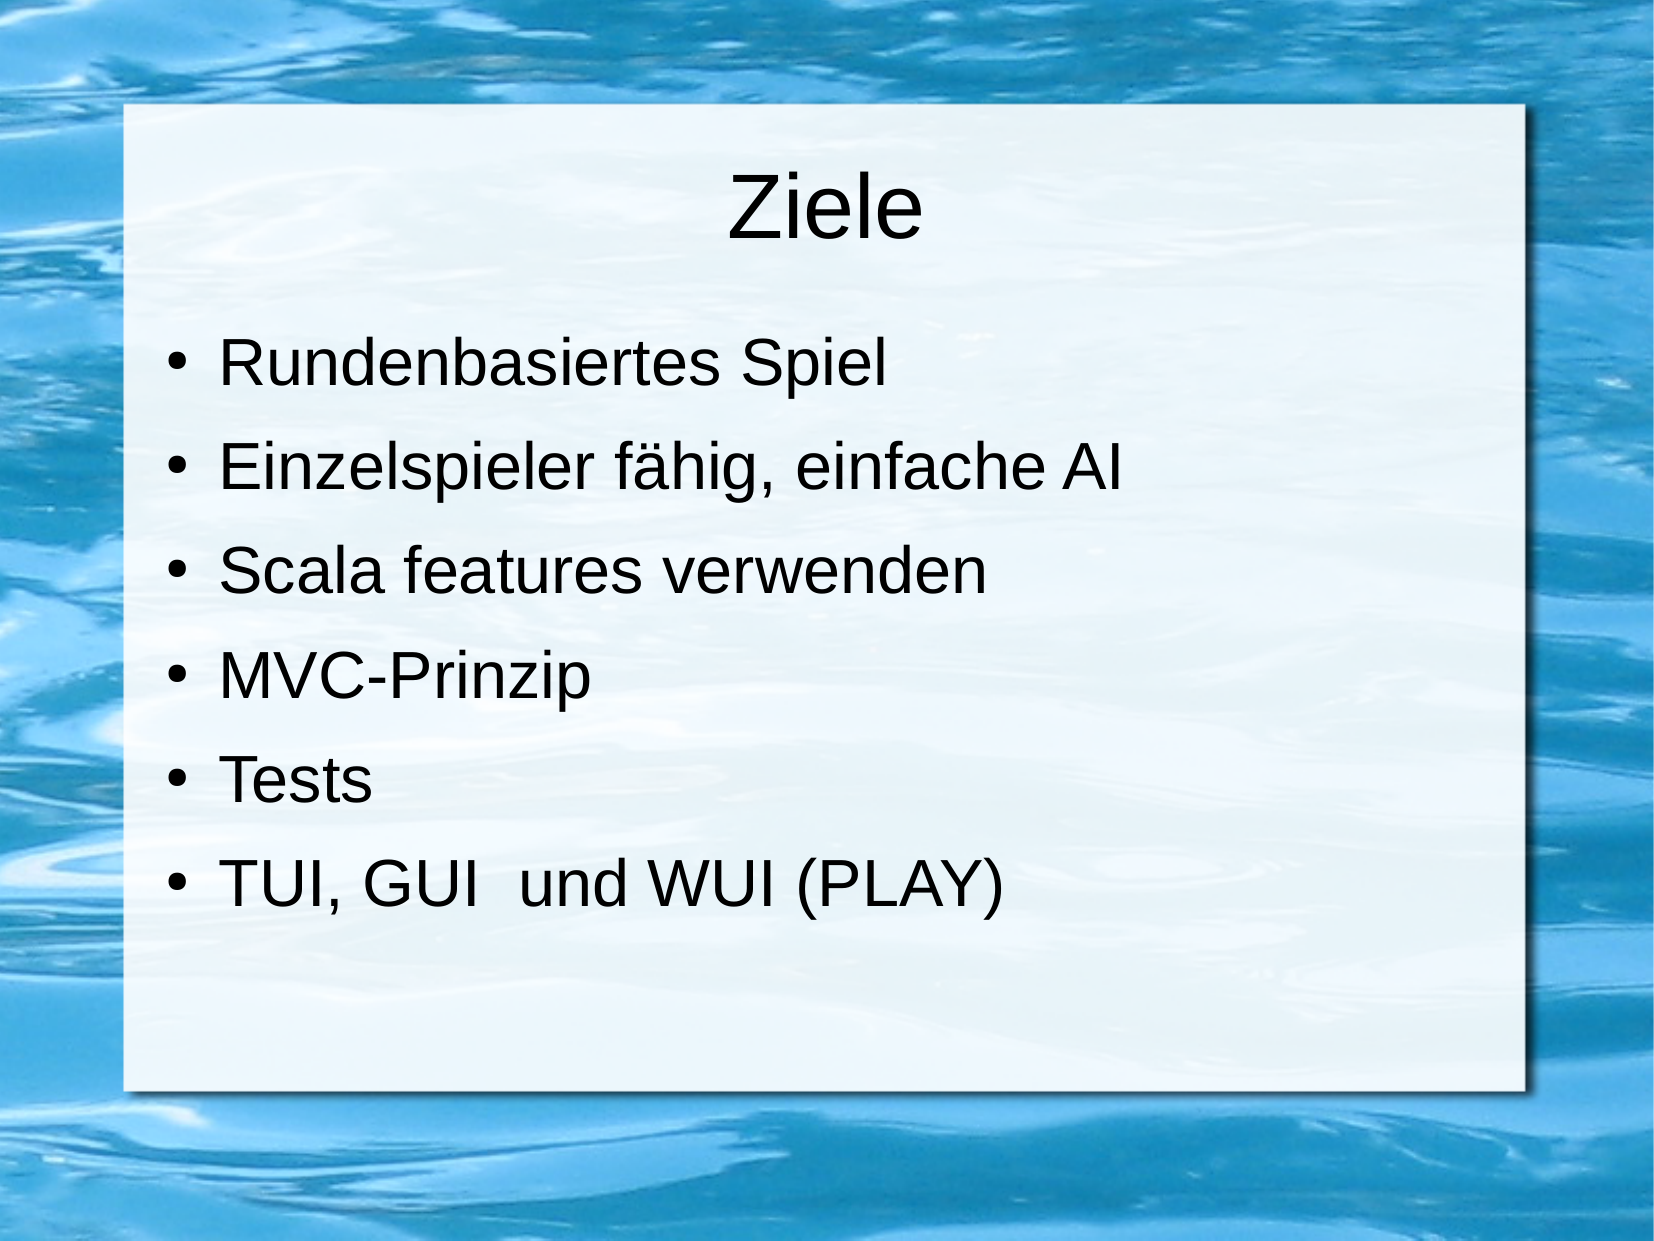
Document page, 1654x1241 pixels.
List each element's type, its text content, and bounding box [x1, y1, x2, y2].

picture [0, 0, 1654, 1241]
list Rundenbasiertes Spiel Einzelspieler fähig, einfache AI Scala features verwenden MVC-Prinzip Tests TUI, GUI und WUI (PLAY) [147, 324, 1506, 1063]
title Ziele [147, 118, 1506, 296]
